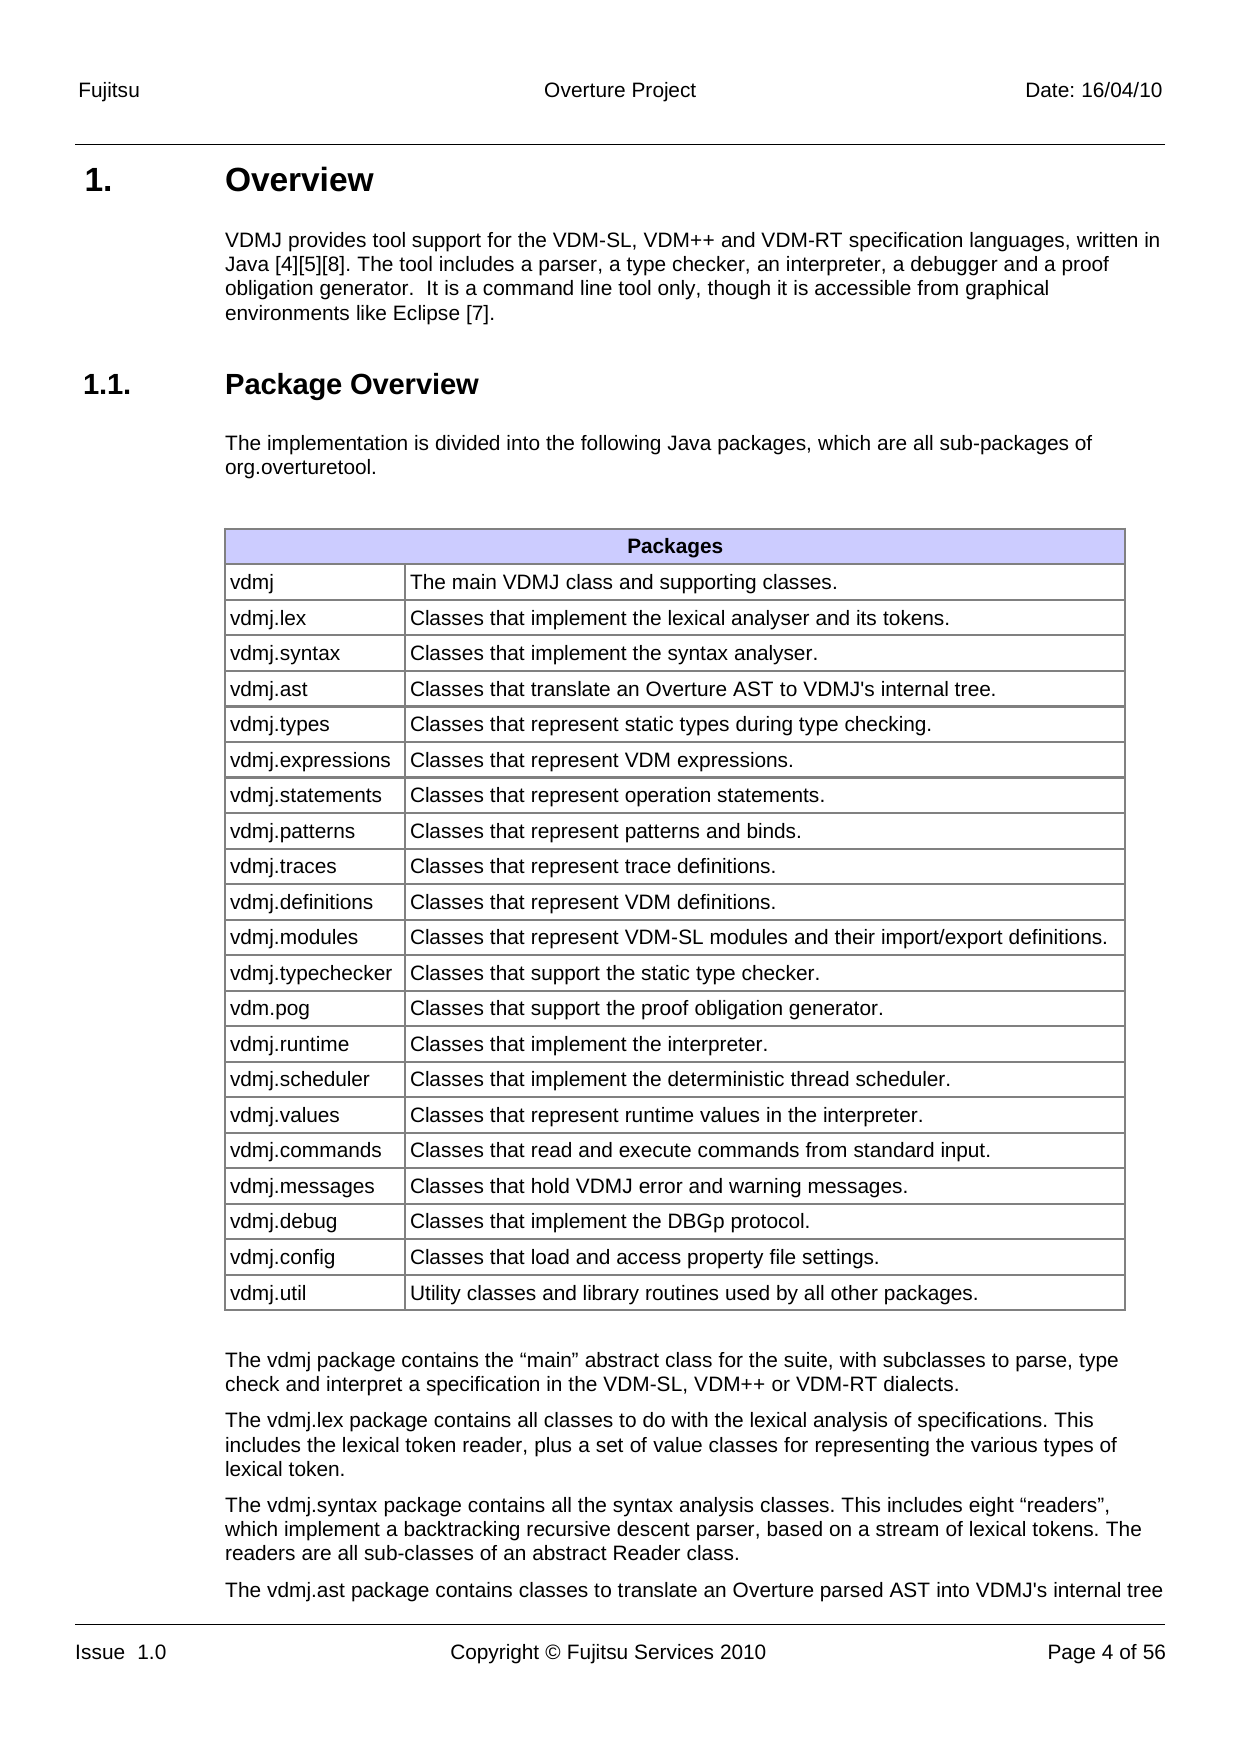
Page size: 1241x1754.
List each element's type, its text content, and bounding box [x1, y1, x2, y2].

table_cell vdmj.modules [226, 921, 404, 954]
table_cell vdmj.patterns [226, 814, 404, 847]
table_cell vdmj.definitions [226, 885, 404, 918]
table_cell Classes that represent trace definitions. [406, 850, 1124, 883]
table_cell Classes that implement the lexical analyser and its tokens. [406, 601, 1124, 634]
table_cell Classes that represent runtime values in the interpreter. [406, 1098, 1124, 1132]
subtitle Overview [75, 160, 1165, 198]
table_cell vdmj.messages [226, 1169, 404, 1203]
table_cell vdmj.typechecker [226, 956, 404, 989]
table_cell vdmj.commands [226, 1134, 404, 1167]
table_cell Classes that support the proof obligation generator. [406, 992, 1124, 1025]
table_cell Classes that implement the interpreter. [406, 1027, 1124, 1061]
table_cell vdmj.traces [226, 850, 404, 883]
table_cell vdm.pog [226, 992, 404, 1025]
table_cell Classes that implement the syntax analyser. [406, 636, 1124, 670]
table_cell Classes that implement the deterministic thread scheduler. [406, 1063, 1124, 1096]
table_cell Classes that represent VDM-SL modules and their import/export definitions. [406, 921, 1124, 954]
table_cell Classes that support the static type checker. [406, 956, 1124, 989]
table_header Packages [226, 530, 1124, 563]
table_cell vdmj.util [226, 1276, 404, 1309]
text The vdmj.syntax package contains all the syntax analysis classes. This includes eight “readers”, which implement a backtracking recursive descent parser, based on a stream of lexical tokens. The readers are all sub-classes of an abstract Reader class. [225, 1493, 1165, 1565]
text The implementation is divided into the following Java packages, which are all sub-packages of org.overturetool. [225, 431, 1165, 479]
table_cell vdmj.ast [226, 672, 404, 705]
table_cell Classes that read and execute commands from standard input. [406, 1134, 1124, 1167]
table_cell Classes that represent VDM definitions. [406, 885, 1124, 918]
table_cell vdmj.types [226, 708, 404, 741]
text The vdmj.ast package contains classes to translate an Overture parsed AST into VDMJ's internal tree [225, 1578, 1165, 1602]
table_cell The main VDMJ class and supporting classes. [406, 565, 1124, 599]
table_cell vdmj.config [226, 1240, 404, 1274]
text VDMJ provides tool support for the VDM-SL, VDM++ and VDM-RT specification languages, written in Java [4][5][8]. The tool includes a parser, a type checker, an interpreter, a debugger and a proof obligation generator. It is a command line tool only, though it is accessible from graphical environments like Eclipse [7]. [225, 228, 1165, 324]
table_cell Classes that represent static types during type checking. [406, 708, 1124, 741]
table_cell vdmj [226, 565, 404, 599]
table_cell Classes that hold VDMJ error and warning messages. [406, 1169, 1124, 1203]
table_cell Classes that load and access property file settings. [406, 1240, 1124, 1274]
table_cell vdmj.statements [226, 779, 404, 812]
table_cell Classes that represent operation statements. [406, 779, 1124, 812]
table_cell vdmj.runtime [226, 1027, 404, 1061]
table_cell Classes that translate an Overture AST to VDMJ's internal tree. [406, 672, 1124, 705]
text The vdmj package contains the “main” abstract class for the suite, with subclasses to parse, type check and interpret a specification in the VDM-SL, VDM++ or VDM-RT dialects. [225, 1348, 1165, 1396]
table_cell vdmj.debug [226, 1205, 404, 1238]
text The vdmj.lex package contains all classes to do with the lexical analysis of specifications. This includes the lexical token reader, plus a set of value classes for representing the various types of lexical token. [225, 1408, 1165, 1481]
table_cell Utility classes and library routines used by all other packages. [406, 1276, 1124, 1309]
table_cell Classes that represent VDM expressions. [406, 743, 1124, 776]
table_cell vdmj.syntax [226, 636, 404, 670]
table_cell Classes that implement the DBGp protocol. [406, 1205, 1124, 1238]
table_cell vdmj.expressions [226, 743, 404, 776]
table_cell vdmj.scheduler [226, 1063, 404, 1096]
table_cell Classes that represent patterns and binds. [406, 814, 1124, 847]
subtitle Package Overview [75, 367, 1165, 401]
table_cell vdmj.values [226, 1098, 404, 1132]
table_cell vdmj.lex [226, 601, 404, 634]
